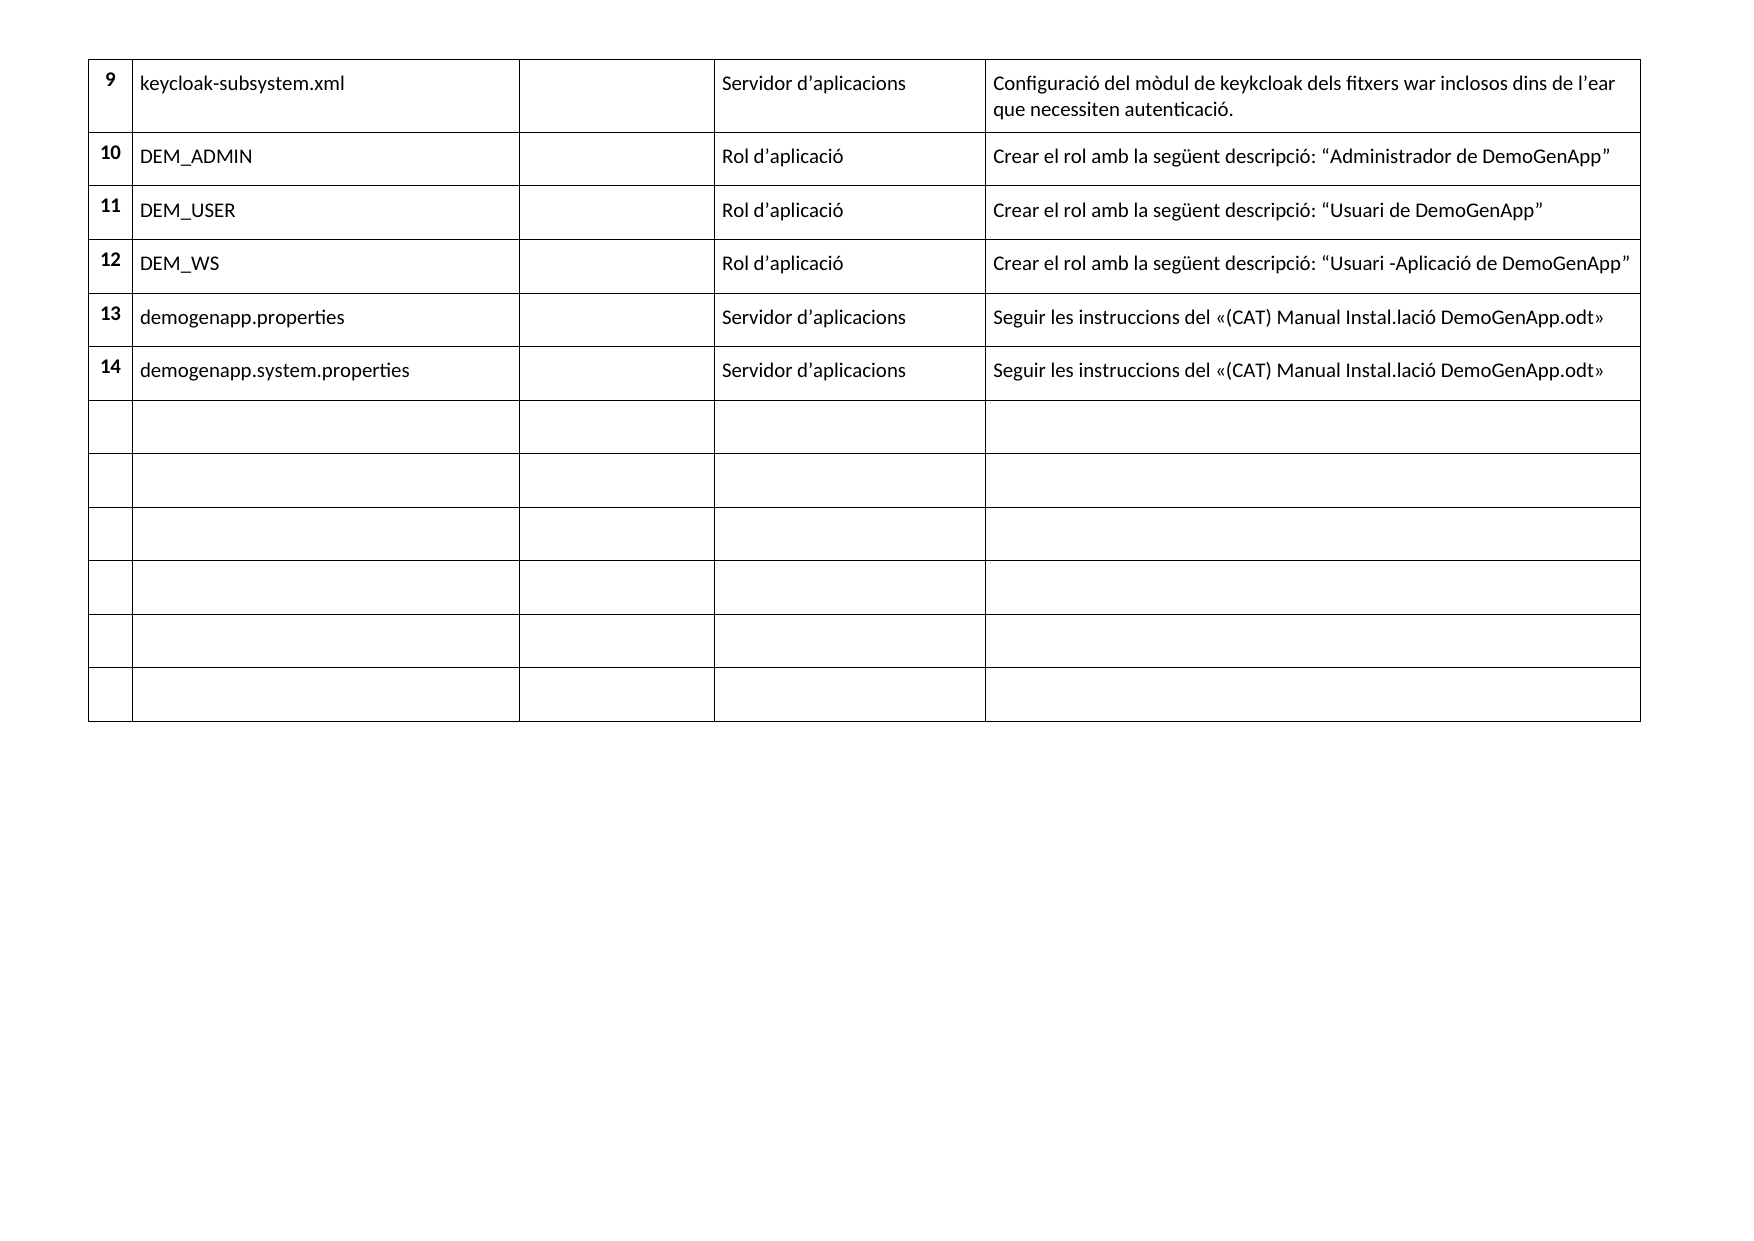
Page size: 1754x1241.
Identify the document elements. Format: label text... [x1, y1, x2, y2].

table_cell 11 [89, 186, 132, 239]
table_cell demogenapp.properties [133, 294, 519, 346]
table_cell Rol d’aplicació [715, 133, 985, 185]
table_cell Rol d’aplicació [715, 240, 985, 292]
table_cell 9 [89, 60, 132, 132]
table_cell 10 [89, 133, 132, 185]
table_cell [715, 454, 985, 507]
table_cell [133, 668, 519, 721]
table_cell [89, 508, 132, 560]
table_cell Rol d’aplicació [715, 186, 985, 239]
table_cell [520, 454, 714, 507]
table_cell DEM_ADMIN [133, 133, 519, 185]
table_cell [986, 454, 1640, 507]
table_cell Servidor d’aplicacions [715, 60, 985, 132]
table_cell [89, 561, 132, 614]
table_cell [520, 615, 714, 667]
table_cell [986, 615, 1640, 667]
table_cell [520, 294, 714, 346]
table_cell [89, 668, 132, 721]
table_cell demogenapp.system.properties [133, 347, 519, 399]
table_cell [133, 561, 519, 614]
table_cell [520, 60, 714, 132]
table_cell [715, 508, 985, 560]
table_cell [520, 401, 714, 453]
table_cell [715, 615, 985, 667]
table_cell Crear el rol amb la següent descripció: “Usuari -Aplicació de DemoGenApp” [986, 240, 1640, 292]
table_cell [520, 240, 714, 292]
table_cell [520, 133, 714, 185]
table_cell [133, 454, 519, 507]
table_cell 12 [89, 240, 132, 292]
table_cell [715, 401, 985, 453]
table_cell Crear el rol amb la següent descripció: “Usuari de DemoGenApp” [986, 186, 1640, 239]
table_cell Configuració del mòdul de keykcloak dels fitxers war inclosos dins de l’ear que necessiten autenticació. [986, 60, 1640, 132]
table_cell 14 [89, 347, 132, 399]
table_cell [520, 668, 714, 721]
table_cell keycloak-subsystem.xml [133, 60, 519, 132]
table_cell DEM_USER [133, 186, 519, 239]
table_cell [986, 508, 1640, 560]
table_cell [715, 561, 985, 614]
table_cell [89, 401, 132, 453]
table_cell Crear el rol amb la següent descripció: “Administrador de DemoGenApp” [986, 133, 1640, 185]
table_cell DEM_WS [133, 240, 519, 292]
table_cell Servidor d’aplicacions [715, 294, 985, 346]
table_cell 13 [89, 294, 132, 346]
table_cell [986, 401, 1640, 453]
table_cell [520, 347, 714, 399]
table_cell [133, 401, 519, 453]
table_cell Servidor d’aplicacions [715, 347, 985, 399]
table_cell [133, 615, 519, 667]
table_cell [133, 508, 519, 560]
table_cell [986, 668, 1640, 721]
table_cell [520, 561, 714, 614]
table_cell [520, 508, 714, 560]
table_cell [89, 615, 132, 667]
table_cell [520, 186, 714, 239]
table_cell Seguir les instruccions del «(CAT) Manual Instal.lació DemoGenApp.odt» [986, 294, 1640, 346]
table_cell Seguir les instruccions del «(CAT) Manual Instal.lació DemoGenApp.odt» [986, 347, 1640, 399]
table_cell [89, 454, 132, 507]
table_cell [986, 561, 1640, 614]
table_cell [715, 668, 985, 721]
